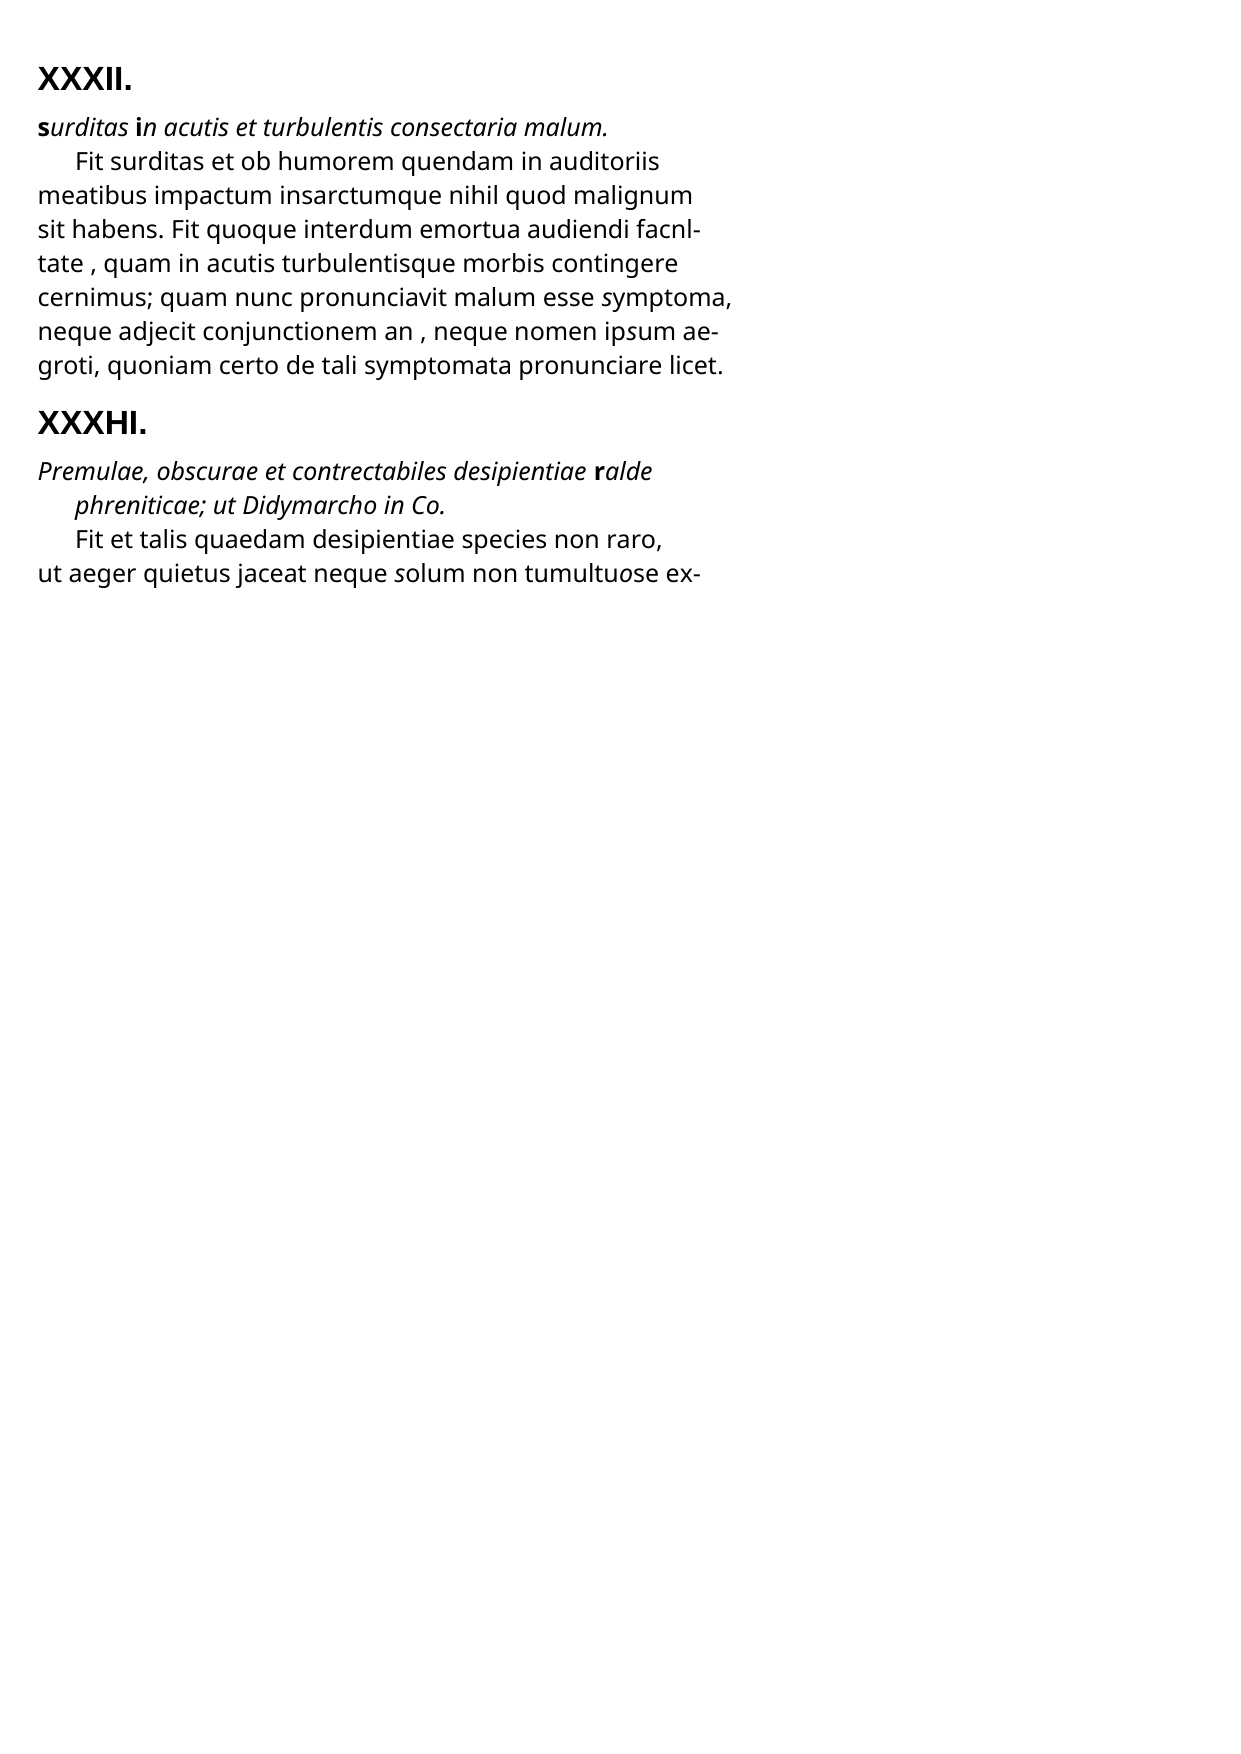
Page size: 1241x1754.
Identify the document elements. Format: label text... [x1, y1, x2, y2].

text Fit surditas et ob humorem quendam in auditoriis meatibus impactum insarctumque nihil quod malignum sit habens. Fit quoque interdum emortua audiendi facnl- tate , quam in acutis turbulentisque morbis contingere cernimus; quam nunc pronunciavit malum esse symptoma, neque adjecit conjunctionem an , neque nomen ipsum ae- groti, quoniam certo de tali symptomata pronunciare licet. [37, 143, 1203, 382]
text Fit et talis quaedam desipientiae species non raro, ut aeger quietus jaceat neque solum non tumultuose ex- [37, 522, 1203, 590]
text surditas in acutis et turbulentis consectaria malum. [37, 109, 1203, 143]
subtitle XXXII. [37, 58, 1203, 97]
subtitle XXXHI. [37, 403, 1203, 441]
text Premulae, obscurae et contrectabiles desipientiae ralde phreniticae; ut Didymarcho in Co. [37, 454, 1203, 522]
